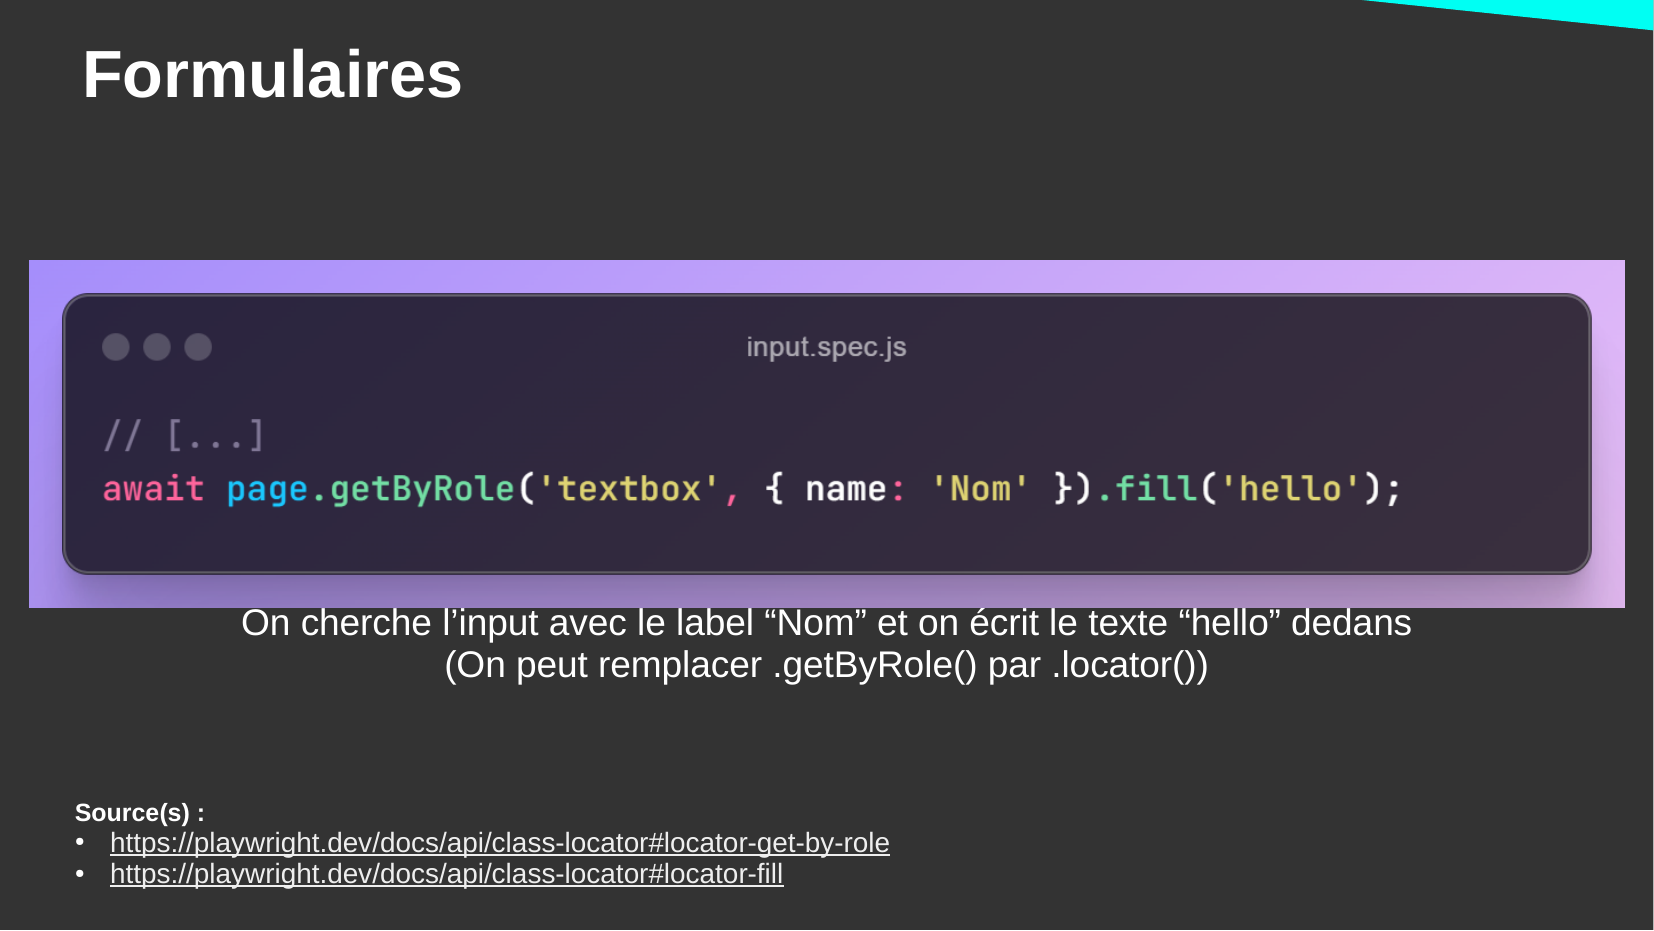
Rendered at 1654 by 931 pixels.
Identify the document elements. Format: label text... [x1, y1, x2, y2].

text_box [1362, 0, 1654, 31]
picture [29, 260, 1625, 608]
text_box Source(s) : https://playwright.dev/docs/api/class-locator#locator-get-by-role https://playwright.dev/docs/api/class-locator#locator-fill [60, 791, 1546, 898]
title Formulaires [82, 37, 1158, 112]
list On cherche l’input avec le label “Nom” et on écrit le texte “hello” dedans (On peut remplacer .getByRole() par .locator()) [165, 608, 1489, 686]
